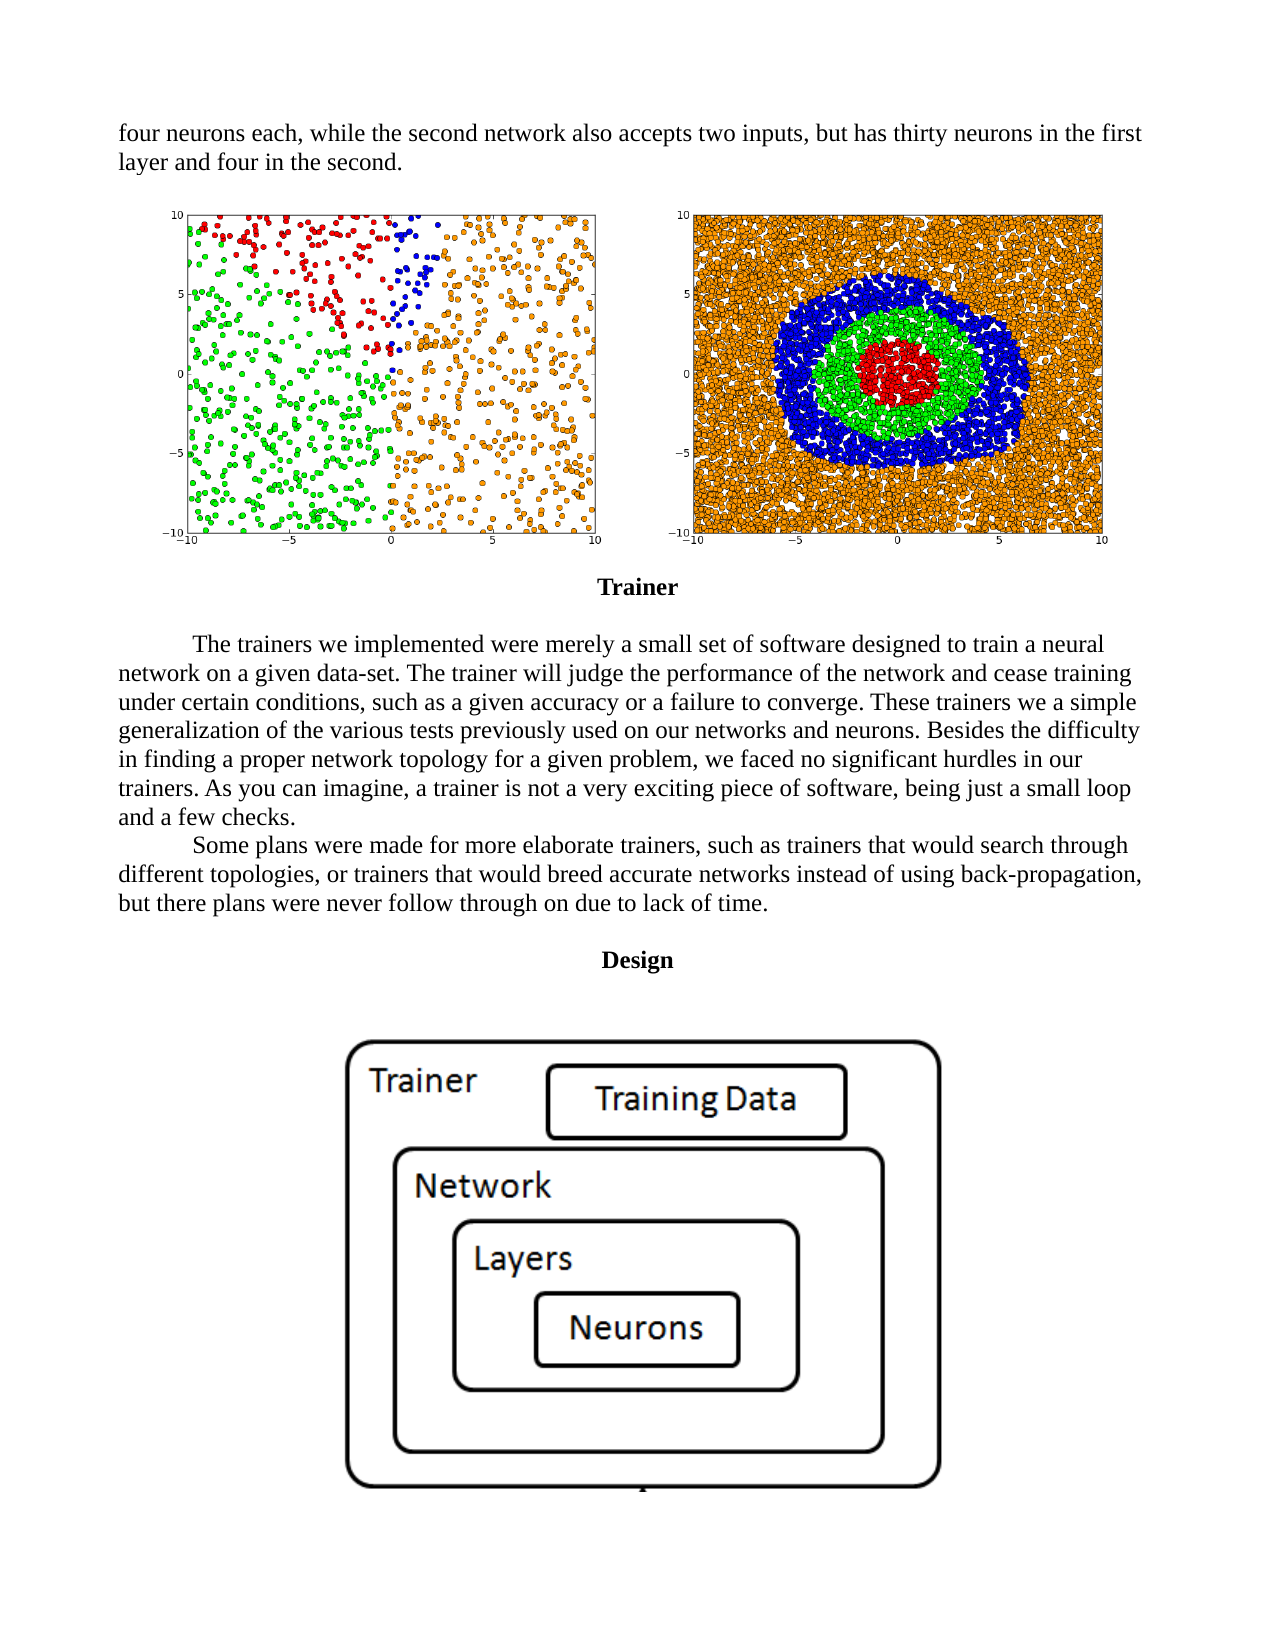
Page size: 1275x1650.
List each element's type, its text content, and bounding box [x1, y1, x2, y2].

text Trainer [118, 572, 1157, 600]
text Some plans were made for more elaborate trainers, such as trainers that would search through different topologies, or trainers that would breed accurate networks instead of using back-propagation, but there plans were never follow through on due to lack of time. [118, 830, 1157, 917]
text The trainers we implemented were merely a small set of software designed to train a neural network on a given data-set. The trainer will judge the performance of the network and cease training under certain conditions, such as a given accuracy or a failure to converge. These trainers we a simple generalization of the various tests previously used on our networks and neurons. Besides the difficulty in finding a proper network topology for a given problem, we faced no significant hurdles in our trainers. As you can imagine, a trainer is not a very exciting piece of software, being just a small loop and a few checks. [118, 629, 1157, 830]
text Design [118, 945, 1157, 974]
picture [323, 1012, 952, 1492]
text four neurons each, while the second network also accepts two inputs, but has thirty neurons in the first layer and four in the second. [118, 118, 1157, 176]
picture [121, 175, 1154, 572]
